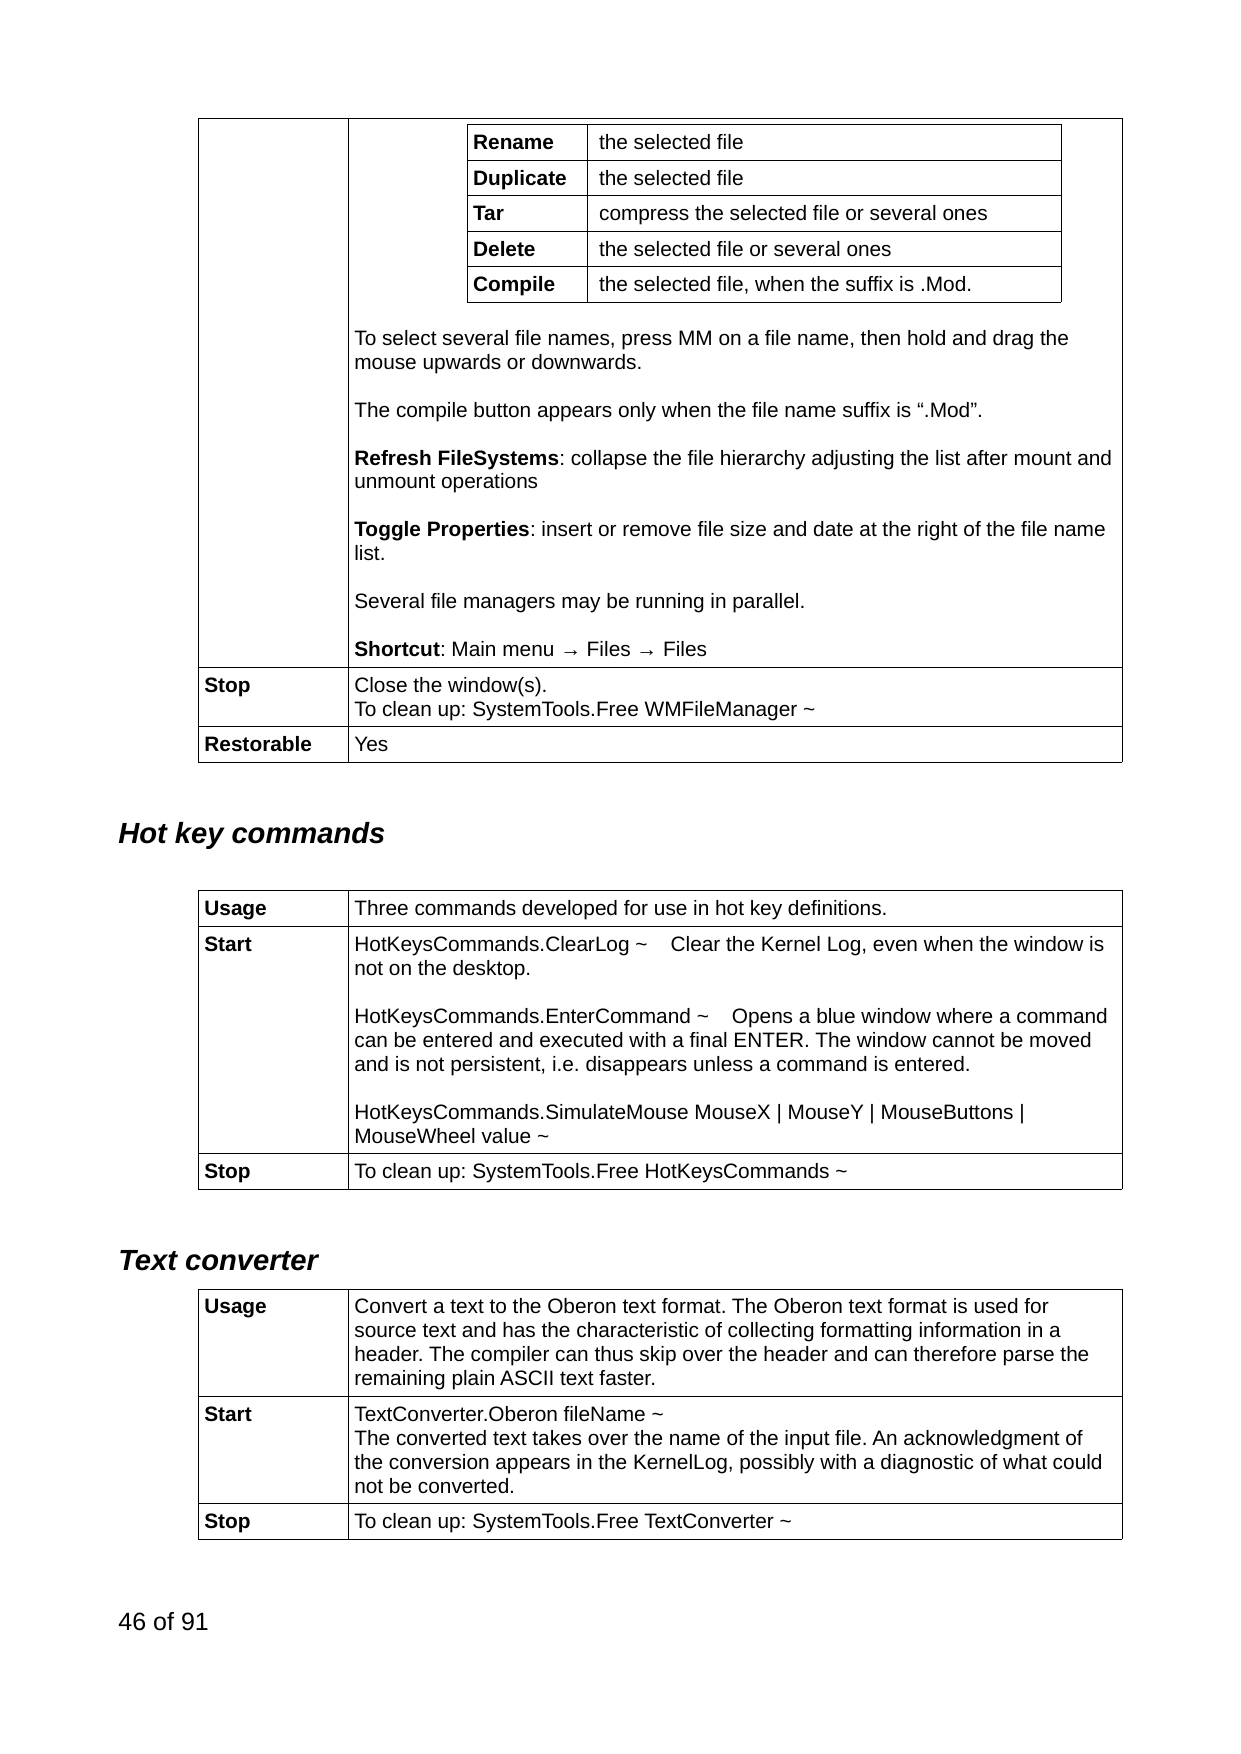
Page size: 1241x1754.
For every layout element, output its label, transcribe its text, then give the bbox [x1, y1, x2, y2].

table_cell To select several file names, press MM on a file name, then hold and drag the mouse upwards or downwards. The compile button appears only when the file name suffix is “.Mod”. Refresh FileSystems: collapse the file hierarchy adjusting the list after mount and unmount operations Toggle Properties: insert or remove file size and date at the right of the file name list. Several file managers may be running in parallel. Shortcut: Main menu → Files → Files [349, 119, 1122, 667]
table_cell Rename [468, 125, 587, 159]
table_cell HotKeysCommands.ClearLog ~ Clear the Kernel Log, even when the window is not on the desktop. HotKeysCommands.EnterCommand ~ Opens a blue window where a command can be entered and executed with a final ENTER. The window cannot be moved and is not persistent, i.e. disappears unless a command is entered. HotKeysCommands.SimulateMouse MouseX | MouseY | MouseButtons |MouseWheel value ~ [349, 927, 1122, 1153]
table_cell Duplicate [468, 161, 587, 195]
table_cell the selected file [588, 125, 1061, 159]
table_cell Tar [468, 196, 587, 231]
table_cell To clean up: SystemTools.Free HotKeysCommands ~ [349, 1154, 1122, 1189]
table_cell compress the selected file or several ones [588, 196, 1061, 231]
table_cell Start [199, 1397, 348, 1503]
table_cell Stop [199, 1504, 348, 1539]
table_cell Stop [199, 1154, 348, 1189]
table_header Three commands developed for use in hot key definitions. [349, 891, 1122, 926]
table_cell the selected file, when the suffix is .Mod. [588, 267, 1061, 302]
table_cell Restorable [199, 727, 348, 762]
table_cell Delete [468, 232, 587, 266]
table_cell [199, 119, 348, 667]
table_header Convert a text to the Oberon text format. The Oberon text format is used for source text and has the characteristic of collecting formatting information in a header. The compiler can thus skip over the header and can therefore parse the remaining plain ASCII text faster. [349, 1290, 1122, 1396]
subtitle Hot key commands [118, 816, 1122, 849]
table_cell Compile [468, 267, 587, 302]
table_cell Yes [349, 727, 1122, 762]
table_cell TextConverter.Oberon fileName ~ The converted text takes over the name of the input file. An acknowledgment of the conversion appears in the KernelLog, possibly with a diagnostic of what could not be converted. [349, 1397, 1122, 1503]
table_cell Close the window(s). To clean up: SystemTools.Free WMFileManager ~ [349, 668, 1122, 726]
table_cell the selected file or several ones [588, 232, 1061, 266]
table_cell To clean up: SystemTools.Free TextConverter ~ [349, 1504, 1122, 1539]
table_cell the selected file [588, 161, 1061, 195]
table_header Usage [199, 1290, 348, 1396]
table_cell Start [199, 927, 348, 1153]
subtitle Text converter [118, 1242, 1122, 1276]
table_cell Stop [199, 668, 348, 726]
table_header Usage [199, 891, 348, 926]
